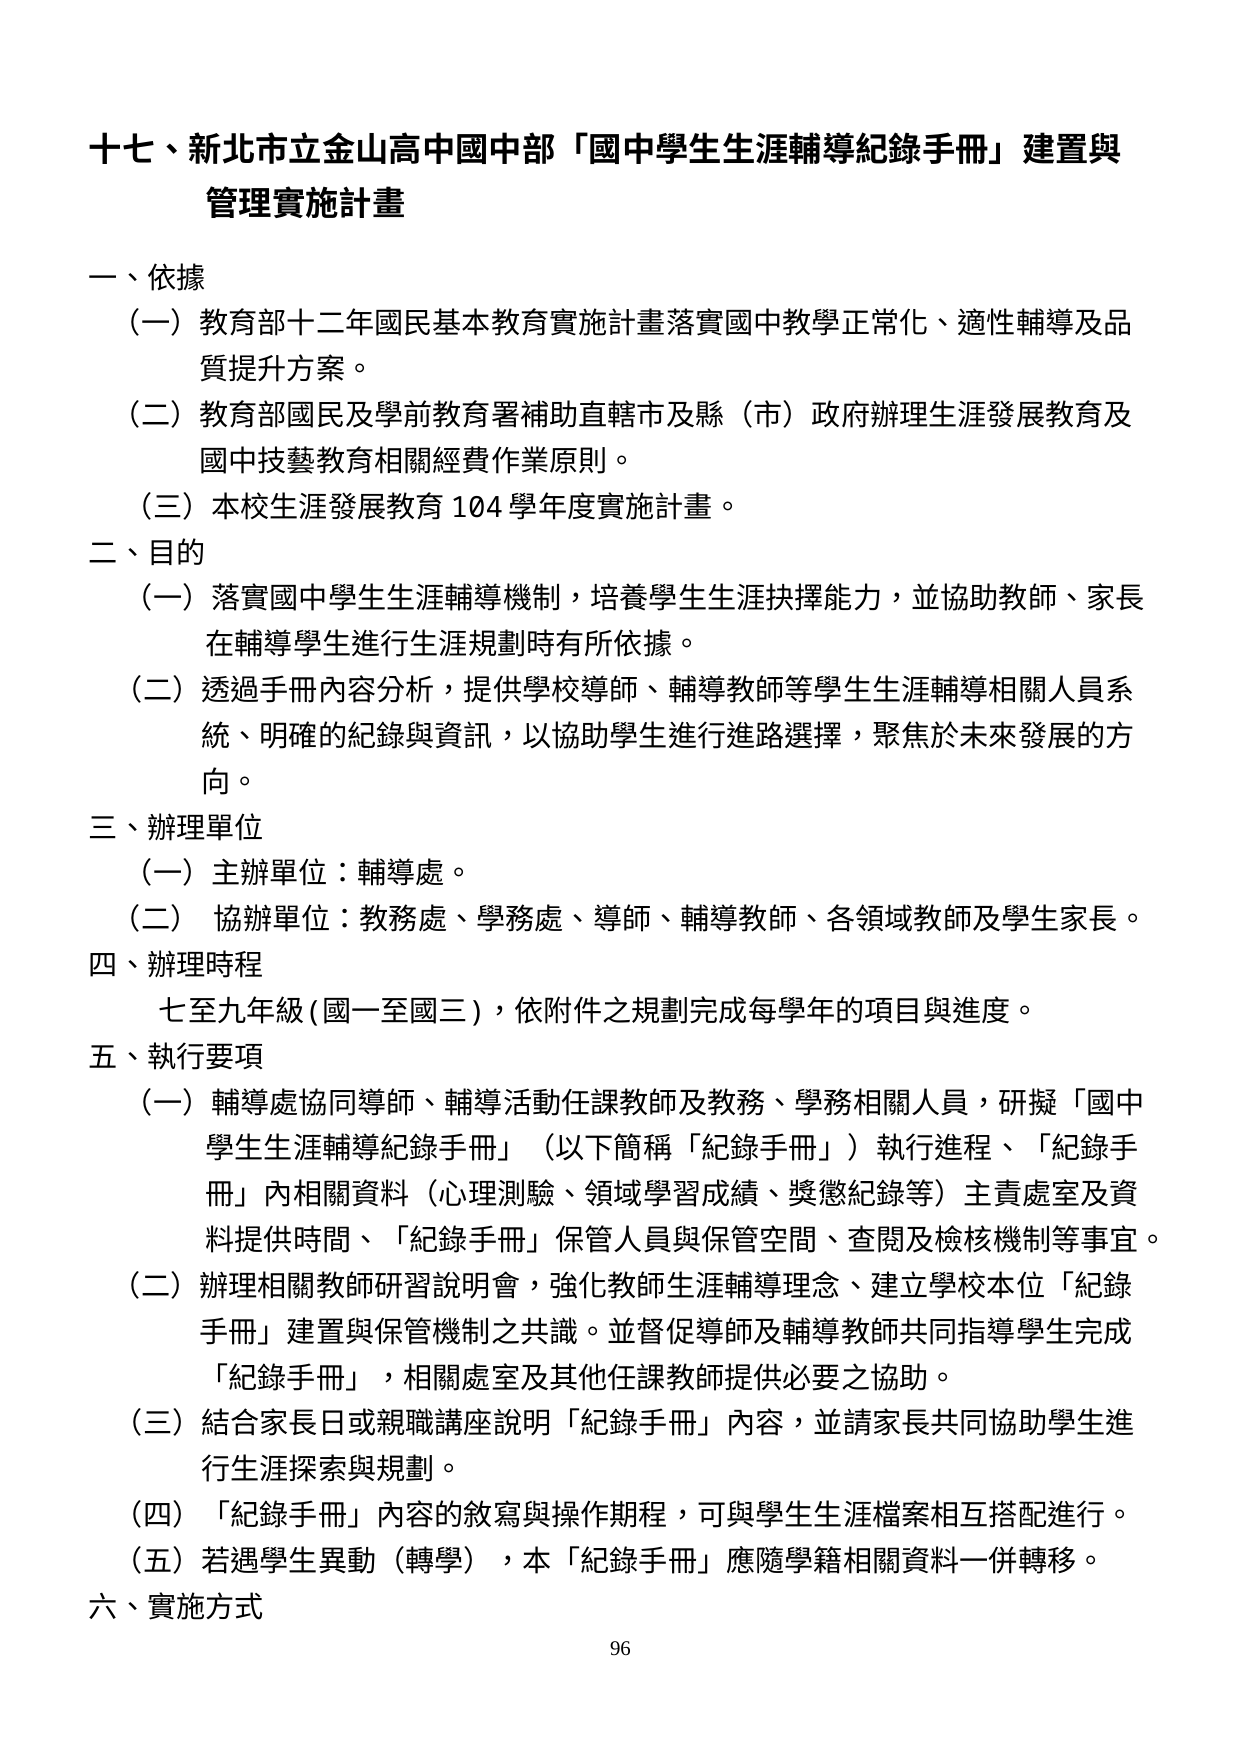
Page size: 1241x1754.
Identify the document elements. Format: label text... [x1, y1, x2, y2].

text （二） 協辦單位：教務處、學務處、導師、輔導教師、各領域教師及學生家長。 [112, 893, 1152, 939]
text 六、實施方式 [89, 1581, 1152, 1626]
text （二）辦理相關教師研習說明會，強化教師生涯輔導理念、建立學校本位「紀錄手冊」建置與保管機制之共識。並督促導師及輔導教師共同指導學生完成「紀錄手冊」，相關處室及其他任課教師提供必要之協助。 [112, 1260, 1152, 1397]
text 七至九年級(國一至國三)，依附件之規劃完成每學年的項目與進度。 [89, 985, 1152, 1031]
text （四）「紀錄手冊」內容的敘寫與操作期程，可與學生生涯檔案相互搭配進行。 [114, 1489, 1152, 1535]
text 三、辦理單位 [89, 801, 1152, 847]
text 四、辦理時程 [89, 939, 1152, 985]
text （五）若遇學生異動（轉學），本「紀錄手冊」應隨學籍相關資料一併轉移。 [114, 1535, 1152, 1581]
text （一）教育部十二年國民基本教育實施計畫落實國中教學正常化、適性輔導及品質提升方案。 [112, 297, 1152, 389]
text （三）結合家長日或親職講座說明「紀錄手冊」內容，並請家長共同協助學生進行生涯探索與規劃。 [114, 1397, 1152, 1489]
text （一）落實國中學生生涯輔導機制，培養學生生涯抉擇能力，並協助教師、家長在輔導學生進行生涯規劃時有所依據。 [89, 572, 1152, 664]
text 二、目的 [89, 526, 1152, 572]
text 五、執行要項 [89, 1031, 1152, 1076]
text （二）教育部國民及學前教育署補助直轄市及縣（市）政府辦理生涯發展教育及國中技藝教育相關經費作業原則。 [112, 389, 1152, 481]
text （三）本校生涯發展教育104學年度實施計畫。 [89, 481, 1152, 526]
text （一）主辦單位：輔導處。 [89, 847, 1152, 893]
text （一）輔導處協同導師、輔導活動任課教師及教務、學務相關人員，研擬「國中學生生涯輔導紀錄手冊」（以下簡稱「紀錄手冊」）執行進程、「紀錄手冊」內相關資料（心理測驗、領域學習成績、獎懲紀錄等）主責處室及資料提供時間、「紀錄手冊」保管人員與保管空間、查閱及檢核機制等事宜。 [89, 1076, 1152, 1260]
text （二）透過手冊內容分析，提供學校導師、輔導教師等學生生涯輔導相關人員系統、明確的紀錄與資訊，以協助學生進行進路選擇，聚焦於未來發展的方向。 [114, 664, 1152, 801]
text 一、依據 [89, 251, 1152, 297]
text 十七、新北市立金山高中國中部「國中學生生涯輔導紀錄手冊」建置與管理實施計畫 [89, 118, 1152, 226]
